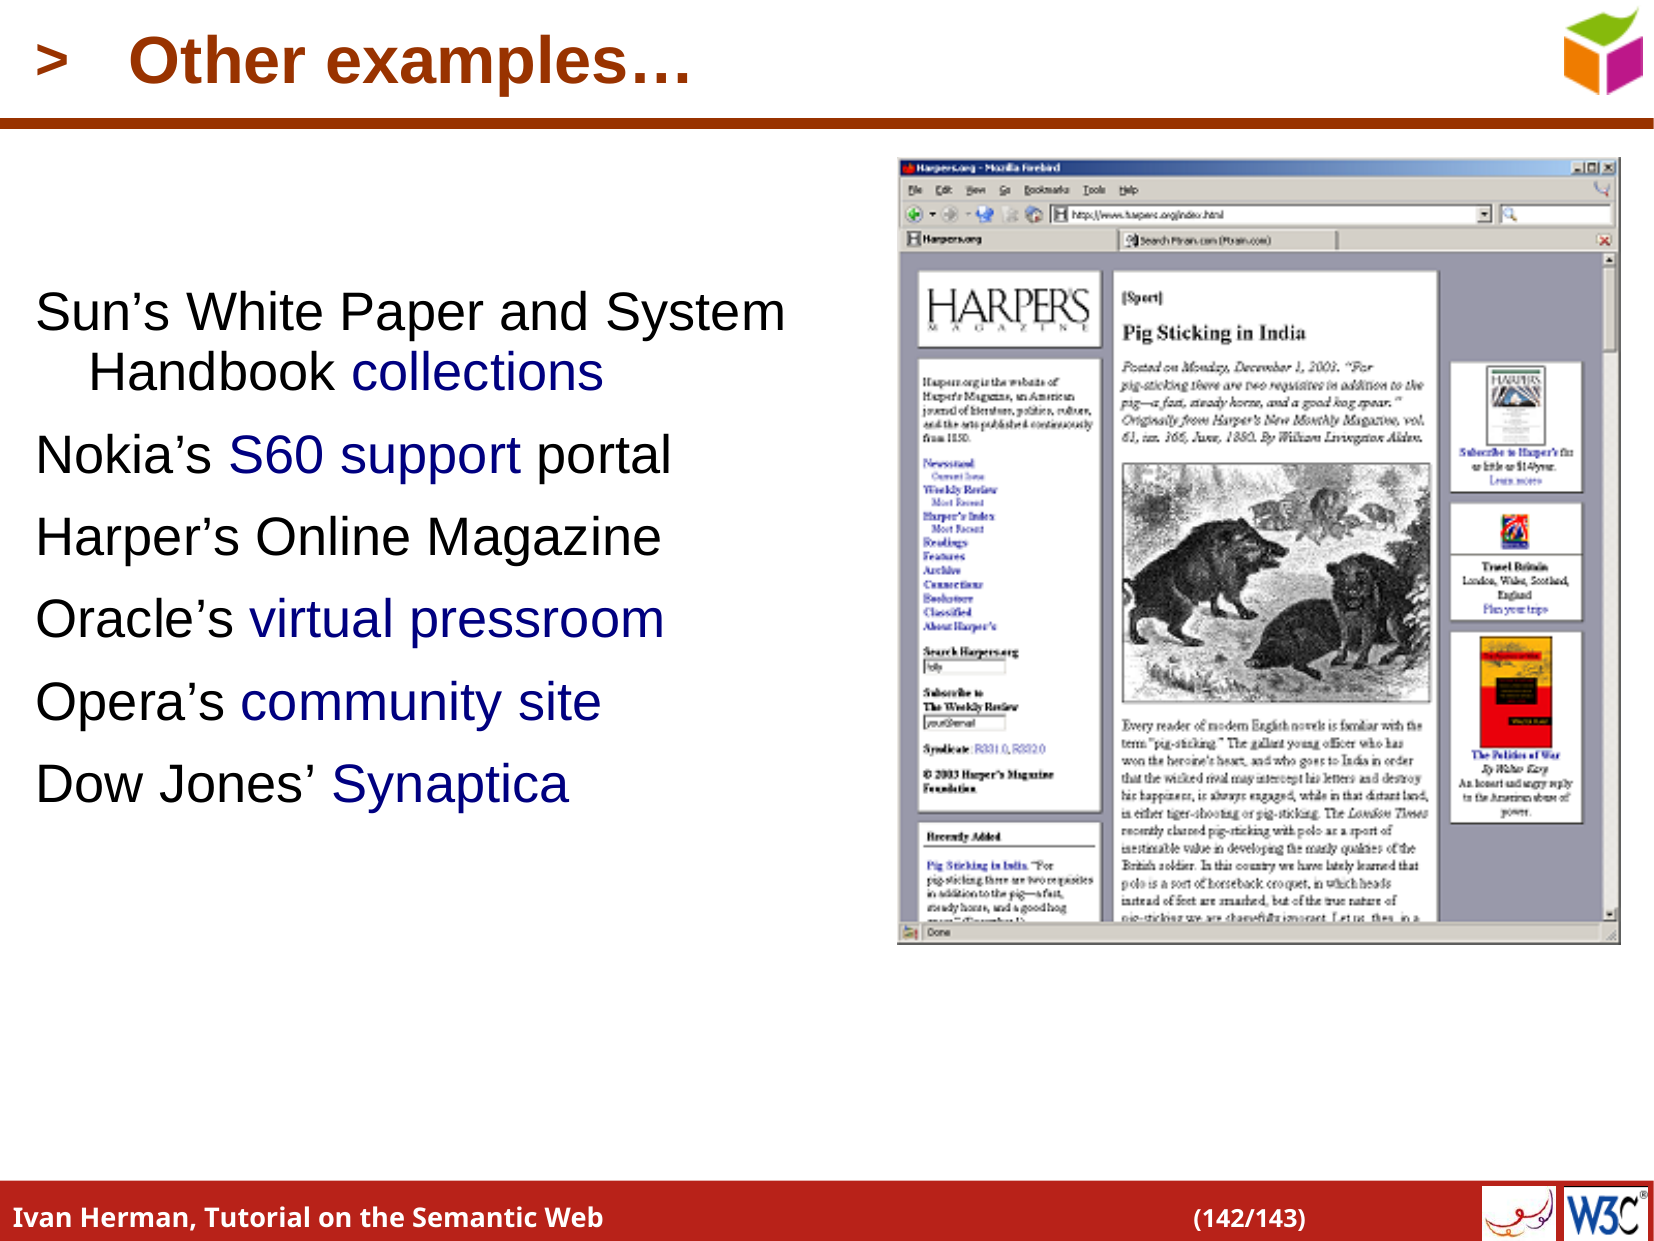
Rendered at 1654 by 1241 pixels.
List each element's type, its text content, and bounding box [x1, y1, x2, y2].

picture [1564, 5, 1643, 95]
picture [1482, 1186, 1556, 1241]
picture [897, 157, 1621, 945]
list Sun’s White Paper and System Handbook collections Nokia’s S60 support portal Harper’s Online Magazine Oracle’s virtual pressroom Opera’s community site Dow Jones’ Synaptica [17, 281, 875, 892]
picture [1564, 1186, 1648, 1241]
title Other examples… [93, 0, 1493, 119]
